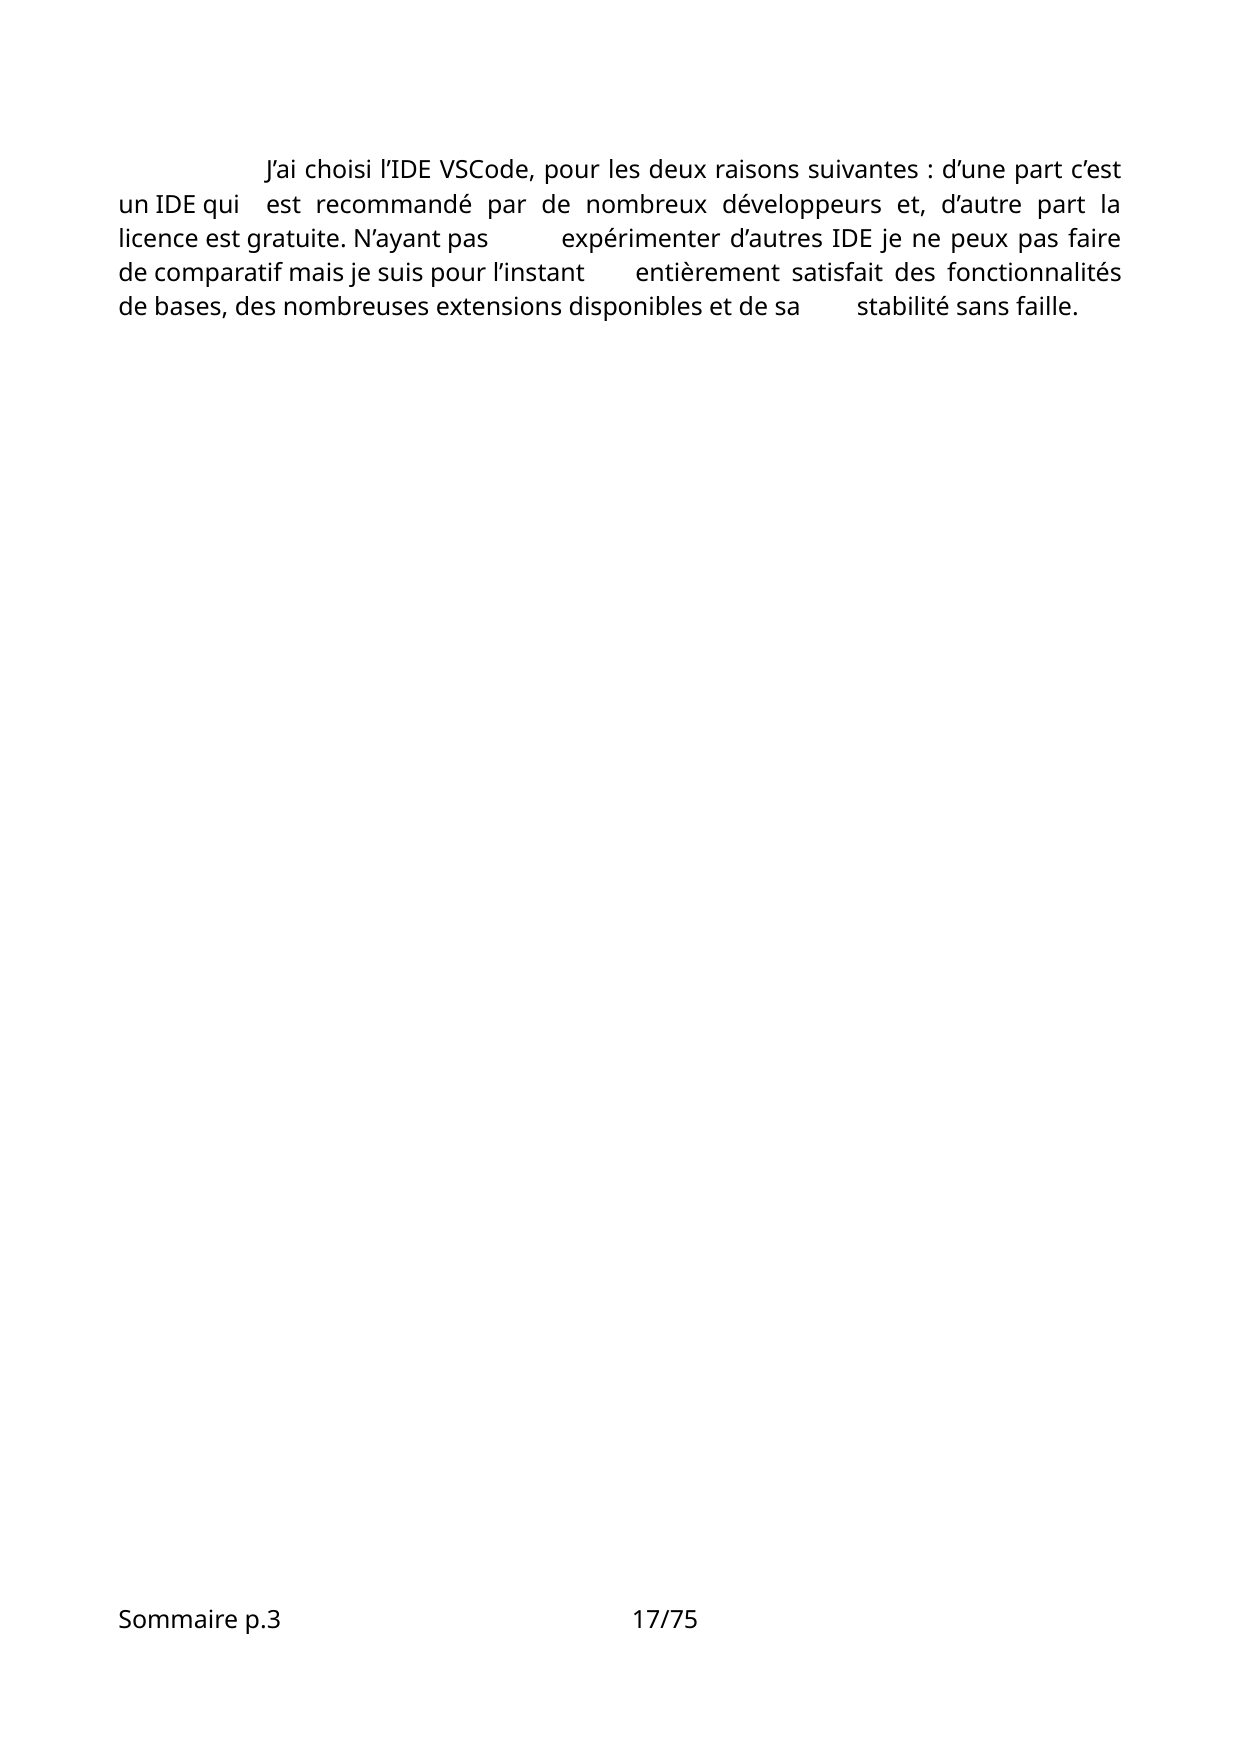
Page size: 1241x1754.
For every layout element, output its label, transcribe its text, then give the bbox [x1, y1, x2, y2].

text J’ai choisi l’IDE VSCode, pour les deux raisons suivantes : d’une part c’est un IDE qui est recommandé par de nombreux développeurs et, d’autre part la licence est gratuite. N’ayant pas expérimenter d’autres IDE je ne peux pas faire de comparatif mais je suis pour l’instant entièrement satisfait des fonctionnalités de bases, des nombreuses extensions disponibles et de sa stabilité sans faille. [118, 152, 1122, 322]
